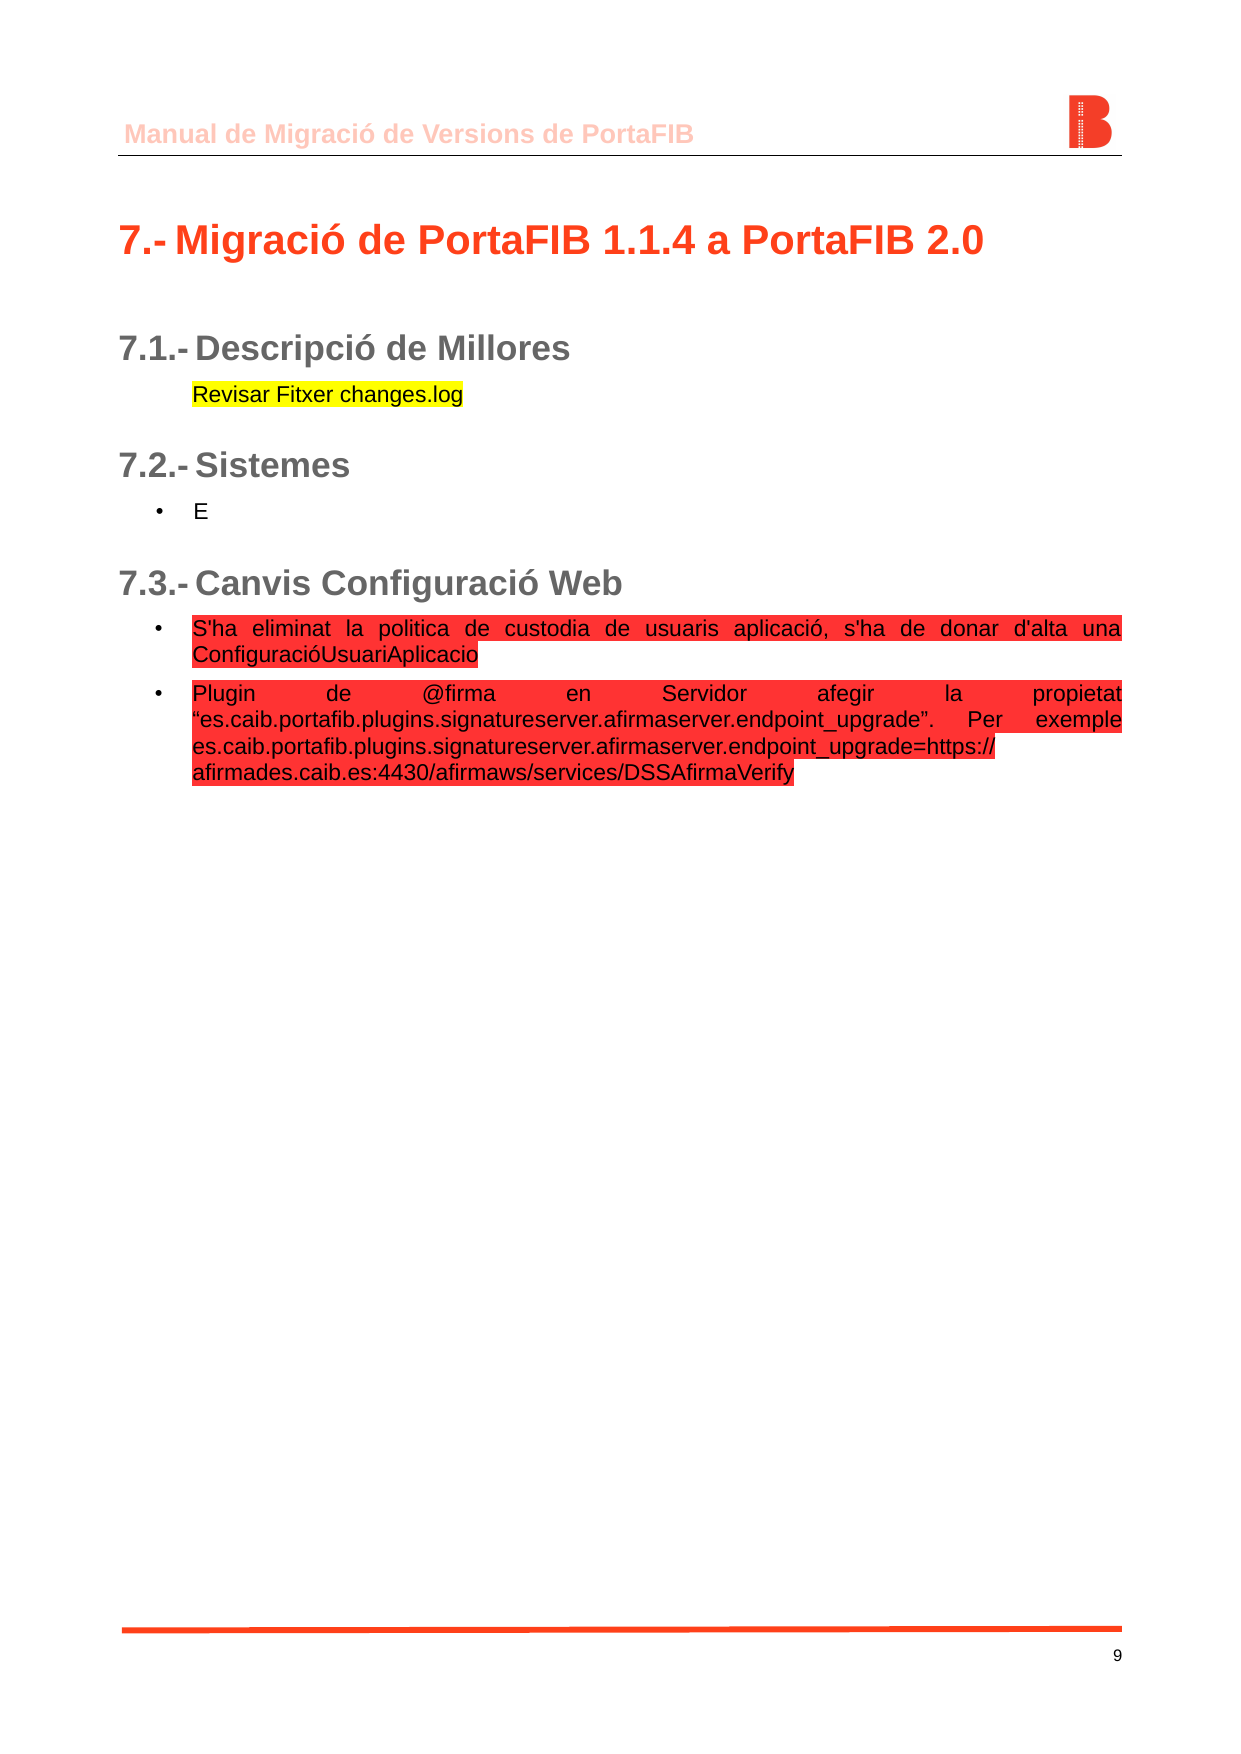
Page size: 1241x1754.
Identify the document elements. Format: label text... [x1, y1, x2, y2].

subtitle Canvis Configuració Web [118, 562, 1122, 602]
picture [1063, 94, 1117, 150]
list S'ha eliminat la politica de custodia de usuaris aplicació, s'ha de donar d'alta una ConfiguracióUsuariAplicacio [154, 615, 1122, 668]
list Plugin de @firma en Servidor afegir la propietat “es.caib.portafib.plugins.signatureserver.afirmaserver.endpoint_upgrade”. Per exemple es.caib.portafib.plugins.signatureserver.afirmaserver.endpoint_upgrade=https://afirmades.caib.es:4430/afirmaws/services/DSSAfirmaVerify [154, 680, 1122, 786]
text Revisar Fitxer changes.log [118, 381, 1122, 407]
subtitle Migració de PortaFIB 1.1.4 a PortaFIB 2.0 [118, 216, 1122, 264]
list E [156, 498, 1122, 524]
subtitle Descripció de Millores [118, 327, 1122, 368]
subtitle Sistemes [118, 444, 1122, 485]
